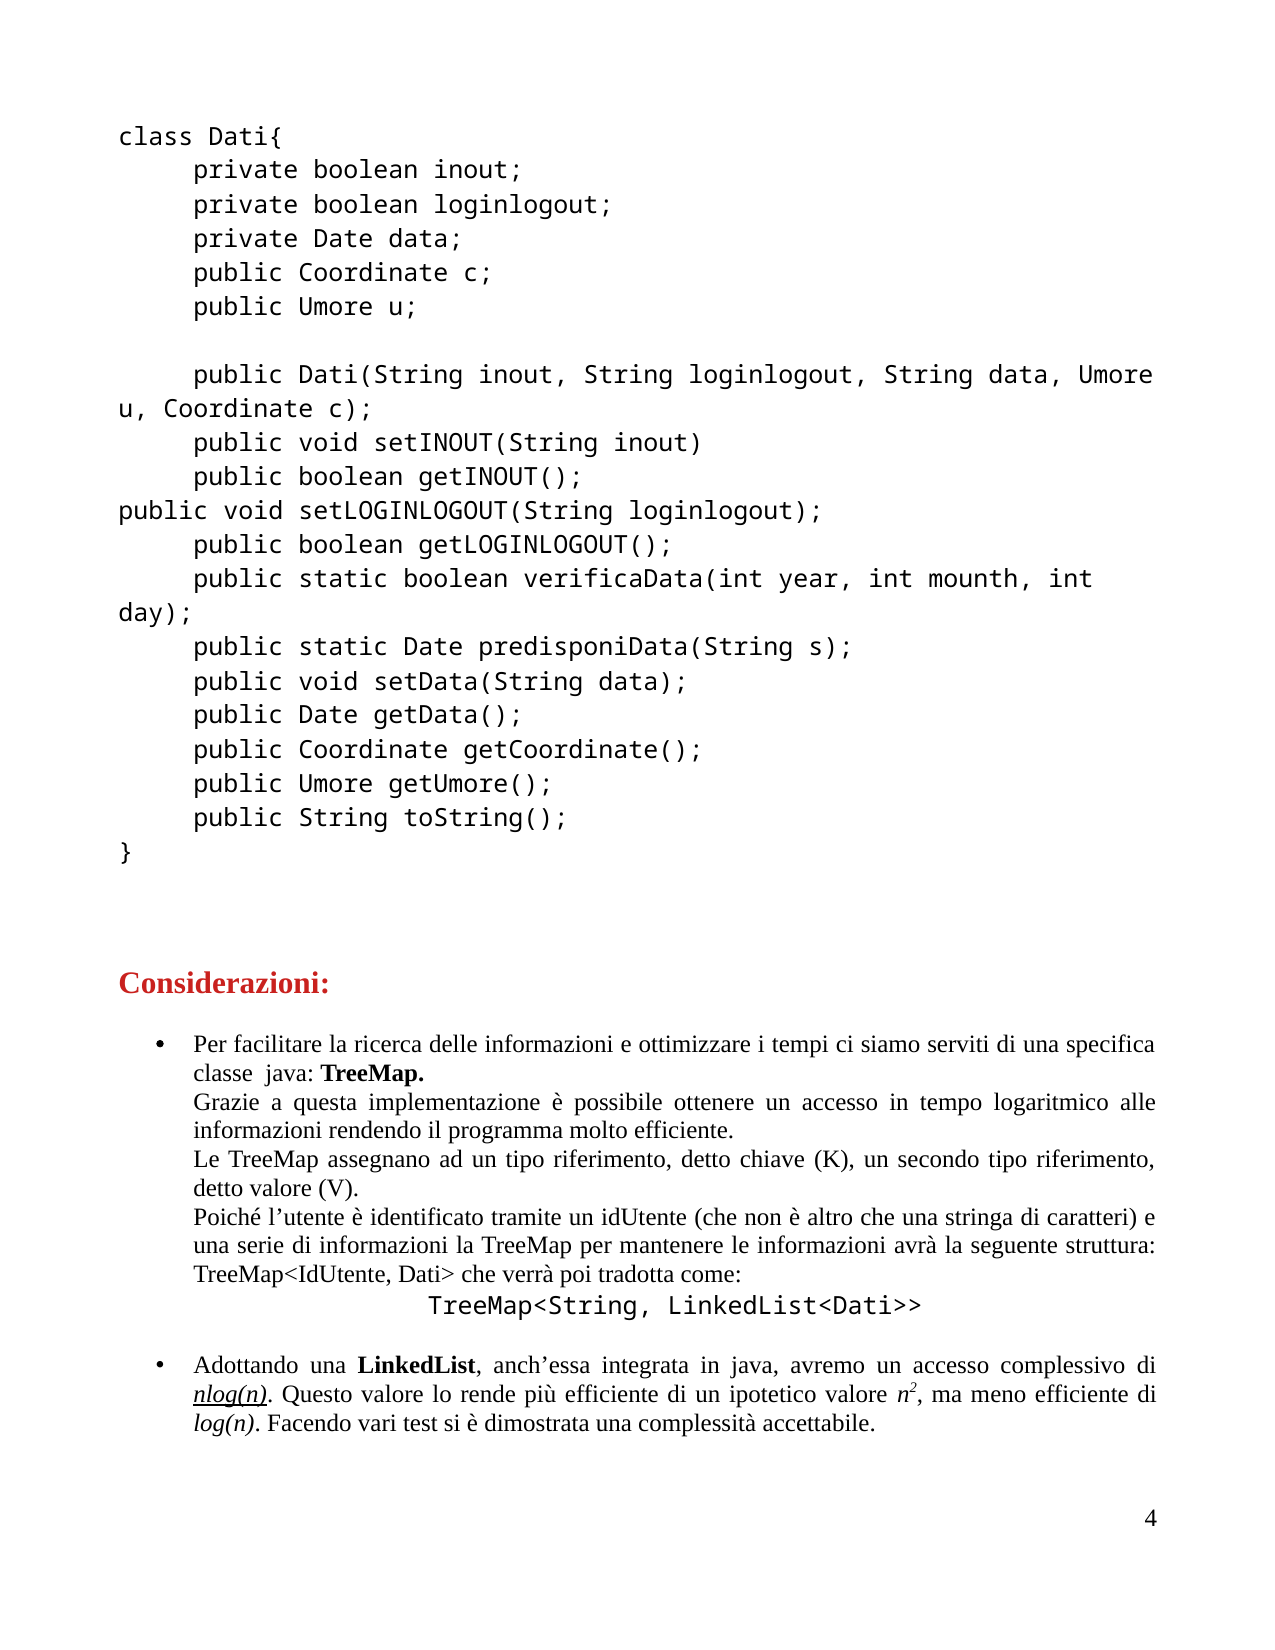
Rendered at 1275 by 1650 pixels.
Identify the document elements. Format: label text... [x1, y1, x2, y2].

text public void setLOGINLOGOUT(String loginlogout); [118, 493, 1157, 527]
text public void setData(String data); [118, 663, 1157, 697]
text Considerazioni: [118, 964, 1157, 1000]
list Le TreeMap assegnano ad un tipo riferimento, detto chiave (K), un secondo tipo riferimento, detto valore (V). [156, 1144, 1157, 1202]
text public Umore u; [118, 288, 1157, 322]
text public Dati(String inout, String loginlogout, String data, Umore u, Coordinate c); [118, 357, 1157, 425]
text class Dati{ [118, 118, 1157, 152]
text private Date data; [118, 220, 1157, 254]
text public Umore getUmore(); [118, 765, 1157, 799]
text public void setINOUT(String inout) [118, 425, 1157, 459]
text } [118, 833, 1157, 867]
list Grazie a questa implementazione è possibile ottenere un accesso in tempo logaritmico alle informazioni rendendo il programma molto efficiente. [156, 1087, 1157, 1144]
text public static Date predisponiData(String s); [118, 629, 1157, 663]
list TreeMap<String, LinkedList<Dati>> [156, 1288, 1157, 1322]
text public String toString(); [118, 799, 1157, 833]
text public static boolean verificaData(int year, int mounth, int day); [118, 561, 1157, 629]
list Adottando una LinkedList, anch’essa integrata in java, avremo un accesso complessivo di nlog(n). Questo valore lo rende più efficiente di un ipotetico valore n2, ma meno efficiente di log(n). Facendo vari test si è dimostrata una complessità accettabile. [156, 1351, 1157, 1437]
text public Date getData(); [118, 697, 1157, 731]
text public Coordinate c; [118, 254, 1157, 288]
list Per facilitare la ricerca delle informazioni e ottimizzare i tempi ci siamo serviti di una specifica classe java: TreeMap. [156, 1029, 1157, 1087]
text private boolean inout; [118, 152, 1157, 186]
text public Coordinate getCoordinate(); [118, 731, 1157, 765]
list Poiché l’utente è identificato tramite un idUtente (che non è altro che una stringa di caratteri) e una serie di informazioni la TreeMap per mantenere le informazioni avrà la seguente struttura: TreeMap<IdUtente, Dati> che verrà poi tradotta come: [156, 1202, 1157, 1288]
text public boolean getLOGINLOGOUT(); [118, 527, 1157, 561]
text private boolean loginlogout; [118, 186, 1157, 220]
text public boolean getINOUT(); [118, 459, 1157, 493]
